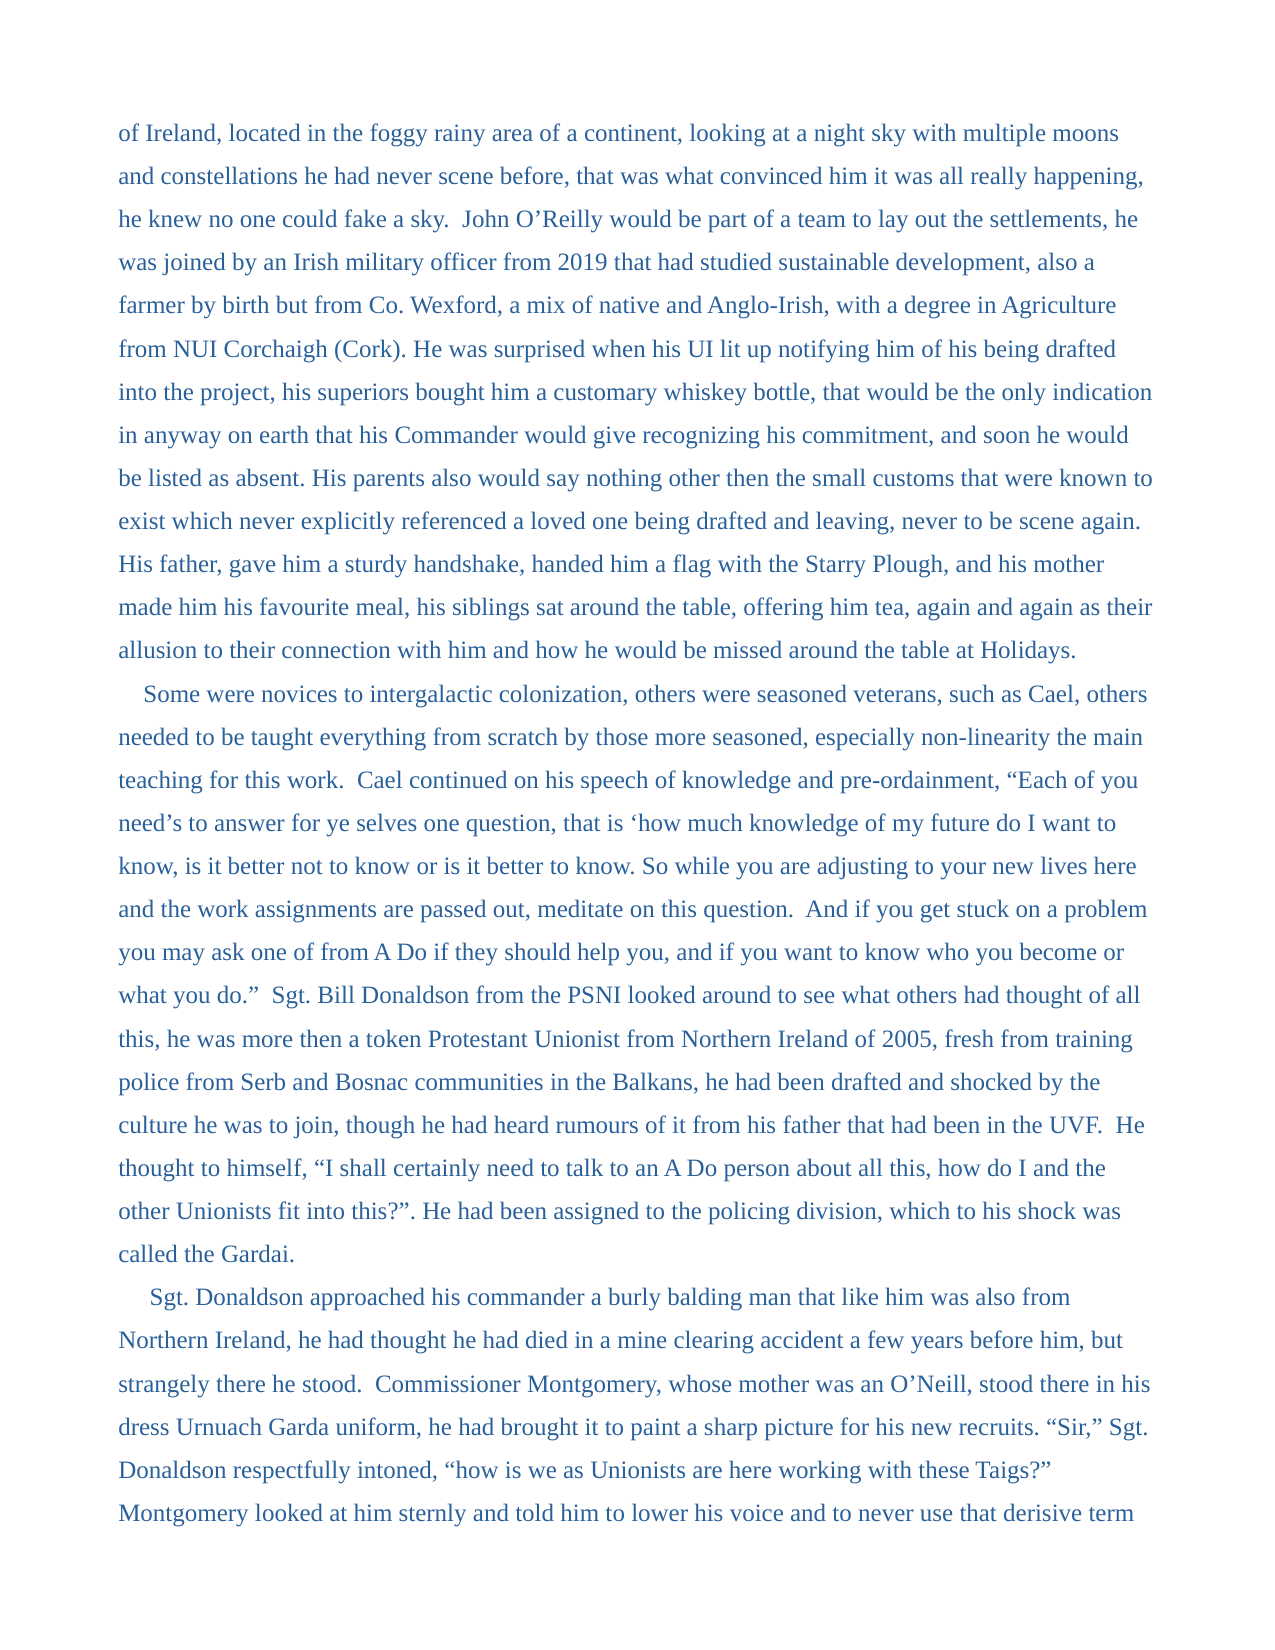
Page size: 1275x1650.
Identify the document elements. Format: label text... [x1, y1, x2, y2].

text Some were novices to intergalactic colonization, others were seasoned veterans, such as Cael, others needed to be taught everything from scratch by those more seasoned, especially non-linearity the main teaching for this work. Cael continued on his speech of knowledge and pre-ordainment, “Each of you need’s to answer for ye selves one question, that is ‘how much knowledge of my future do I want to know, is it better not to know or is it better to know. So while you are adjusting to your new lives here and the work assignments are passed out, meditate on this question. And if you get stuck on a problem you may ask one of from A Do if they should help you, and if you want to know who you become or what you do.” Sgt. Bill Donaldson from the PSNI looked around to see what others had thought of all this, he was more then a token Protestant Unionist from Northern Ireland of 2005, fresh from training police from Serb and Bosnac communities in the Balkans, he had been drafted and shocked by the culture he was to join, though he had heard rumours of it from his father that had been in the UVF. He thought to himself, “I shall certainly need to talk to an A Do person about all this, how do I and the other Unionists fit into this?”. He had been assigned to the policing division, which to his shock was called the Gardai. [118, 679, 1157, 1268]
text Sgt. Donaldson approached his commander a burly balding man that like him was also from Northern Ireland, he had thought he had died in a mine clearing accident a few years before him, but strangely there he stood. Commissioner Montgomery, whose mother was an O’Neill, stood there in his dress Urnuach Garda uniform, he had brought it to paint a sharp picture for his new recruits. “Sir,” Sgt. Donaldson respectfully intoned, “how is we as Unionists are here working with these Taigs?” Montgomery looked at him sternly and told him to lower his voice and to never use that derisive term [118, 1282, 1157, 1527]
text of Ireland, located in the foggy rainy area of a continent, looking at a night sky with multiple moons and constellations he had never scene before, that was what convinced him it was all really happening, he knew no one could fake a sky. John O’Reilly would be part of a team to lay out the settlements, he was joined by an Irish military officer from 2019 that had studied sustainable development, also a farmer by birth but from Co. Wexford, a mix of native and Anglo-Irish, with a degree in Agriculture from NUI Corchaigh (Cork). He was surprised when his UI lit up notifying him of his being drafted into the project, his superiors bought him a customary whiskey bottle, that would be the only indication in anyway on earth that his Commander would give recognizing his commitment, and soon he would be listed as absent. His parents also would say nothing other then the small customs that were known to exist which never explicitly referenced a loved one being drafted and leaving, never to be scene again. His father, gave him a sturdy handshake, handed him a flag with the Starry Plough, and his mother made him his favourite meal, his siblings sat around the table, offering him tea, again and again as their allusion to their connection with him and how he would be missed around the table at Holidays. [118, 118, 1157, 664]
